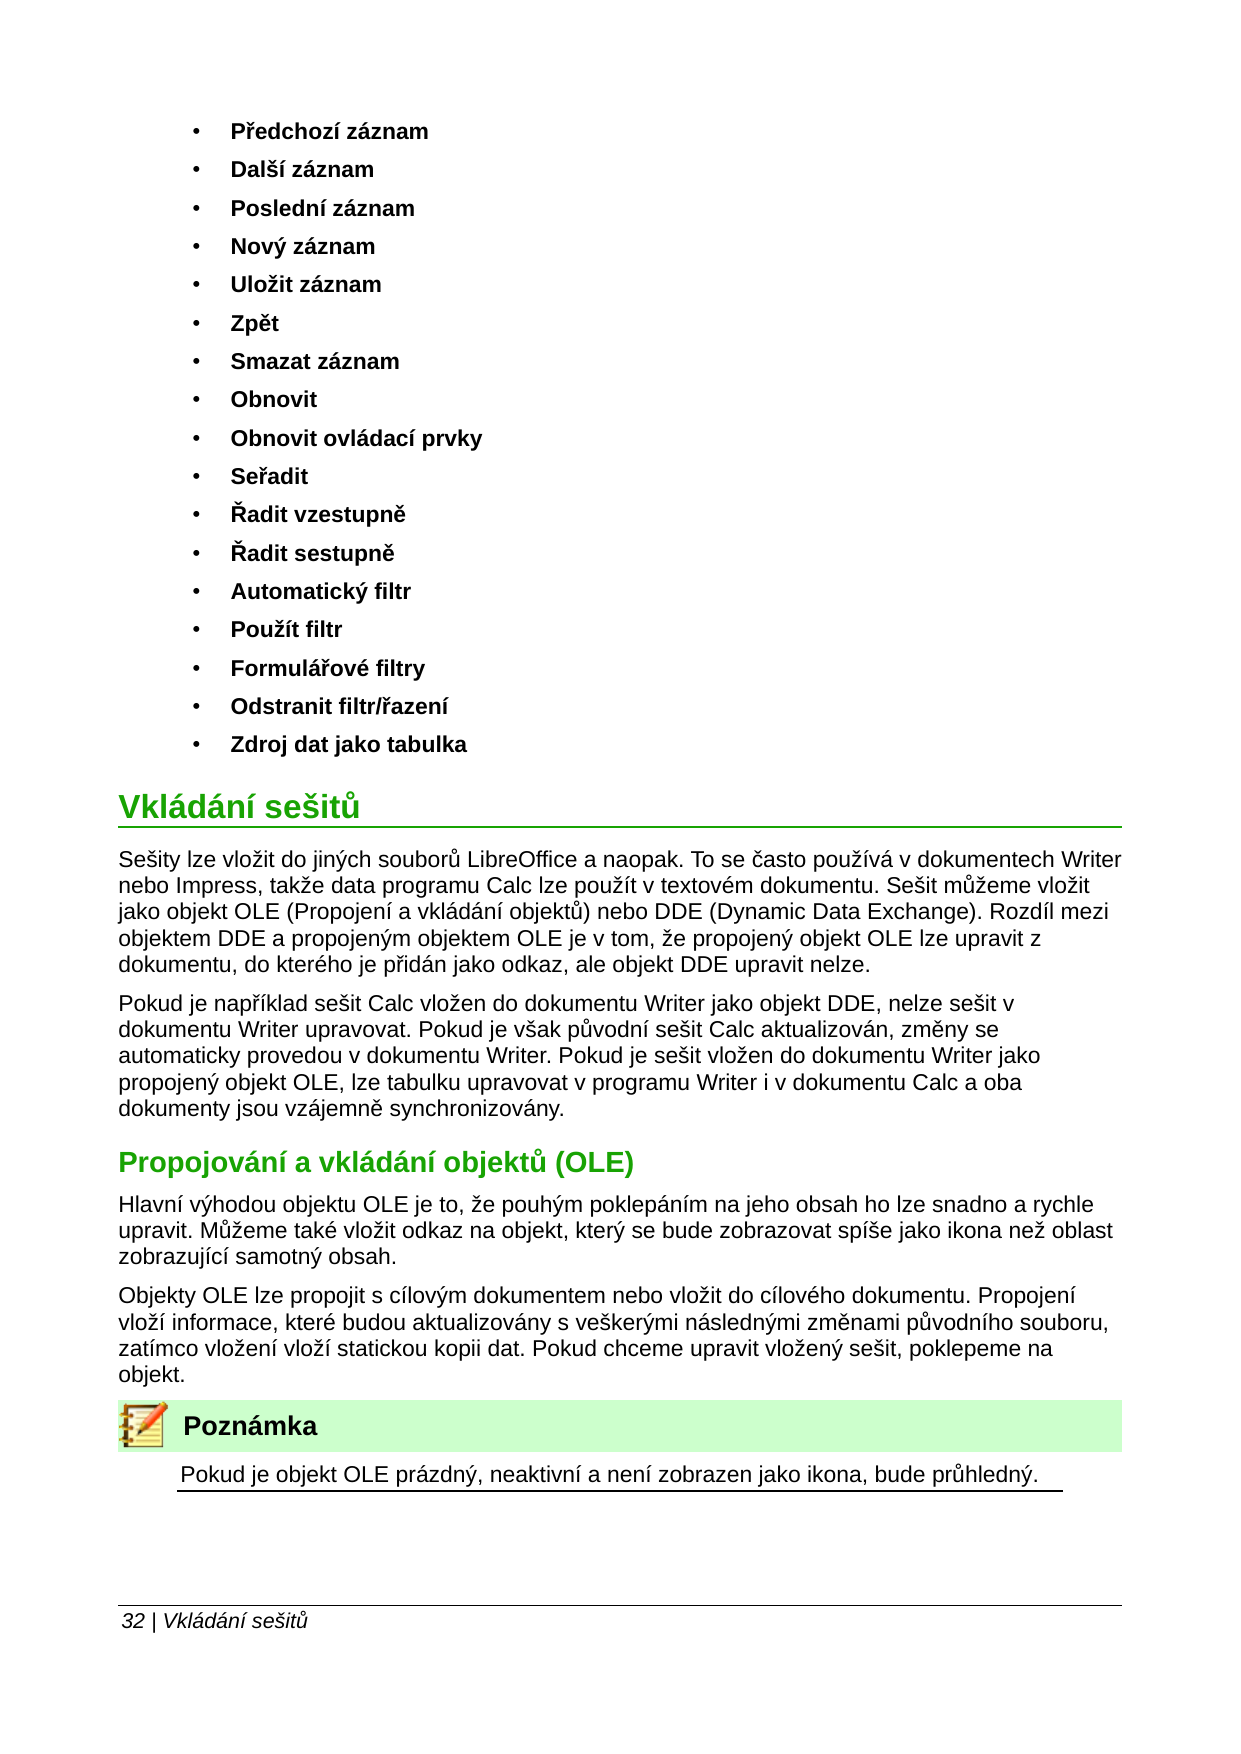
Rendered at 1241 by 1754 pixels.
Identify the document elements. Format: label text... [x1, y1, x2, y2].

list Uložit záznam [192, 271, 1122, 298]
list Seřadit [192, 463, 1122, 489]
subtitle Vkládání sešitů [118, 787, 1122, 826]
list Použít filtr [192, 616, 1122, 643]
list Nový záznam [192, 233, 1122, 259]
list Odstranit filtr/řazení [192, 693, 1122, 719]
list Zdroj dat jako tabulka [192, 731, 1122, 758]
list Řadit vzestupně [192, 501, 1122, 528]
list Automatický filtr [192, 578, 1122, 604]
list Obnovit ovládací prvky [192, 425, 1122, 451]
subtitle Poznámka [118, 1400, 1122, 1452]
list Předchozí záznam [192, 118, 1122, 144]
text Hlavní výhodou objektu OLE je to, že pouhým poklepáním na jeho obsah ho lze snadno a rychle upravit. Můžeme také vložit odkaz na objekt, který se bude zobrazovat spíše jako ikona než oblast zobrazující samotný obsah. [118, 1191, 1122, 1269]
text Pokud je například sešit Calc vložen do dokumentu Writer jako objekt DDE, nelze sešit v dokumentu Writer upravovat. Pokud je však původní sešit Calc aktualizován, změny se automaticky provedou v dokumentu Writer. Pokud je sešit vložen do dokumentu Writer jako propojený objekt OLE, lze tabulku upravovat v programu Writer i v dokumentu Calc a oba dokumenty jsou vzájemně synchronizovány. [118, 990, 1122, 1122]
list Řadit sestupně [192, 540, 1122, 566]
text Pokud je objekt OLE prázdný, neaktivní a není zobrazen jako ikona, bude průhledný. [177, 1458, 1063, 1490]
list Další záznam [192, 156, 1122, 183]
list Obnovit [192, 386, 1122, 413]
list Formulářové filtry [192, 655, 1122, 681]
picture [119, 1400, 170, 1451]
list Poslední záznam [192, 195, 1122, 221]
list Zpět [192, 310, 1122, 336]
text Sešity lze vložit do jiných souborů LibreOffice a naopak. To se často používá v dokumentech Writer nebo Impress, takže data programu Calc lze použít v textovém dokumentu. Sešit můžeme vložit jako objekt OLE (Propojení a vkládání objektů) nebo DDE (Dynamic Data Exchange). Rozdíl mezi objektem DDE a propojeným objektem OLE je v tom, že propojený objekt OLE lze upravit z dokumentu, do kterého je přidán jako odkaz, ale objekt DDE upravit nelze. [118, 846, 1122, 977]
subtitle Propojování a vkládání objektů (OLE) [118, 1145, 1122, 1179]
text Objekty OLE lze propojit s cílovým dokumentem nebo vložit do cílového dokumentu. Propojení vloží informace, které budou aktualizovány s veškerými následnými změnami původního souboru, zatímco vložení vloží statickou kopii dat. Pokud chceme upravit vložený sešit, poklepeme na objekt. [118, 1282, 1122, 1387]
list Smazat záznam [192, 348, 1122, 374]
